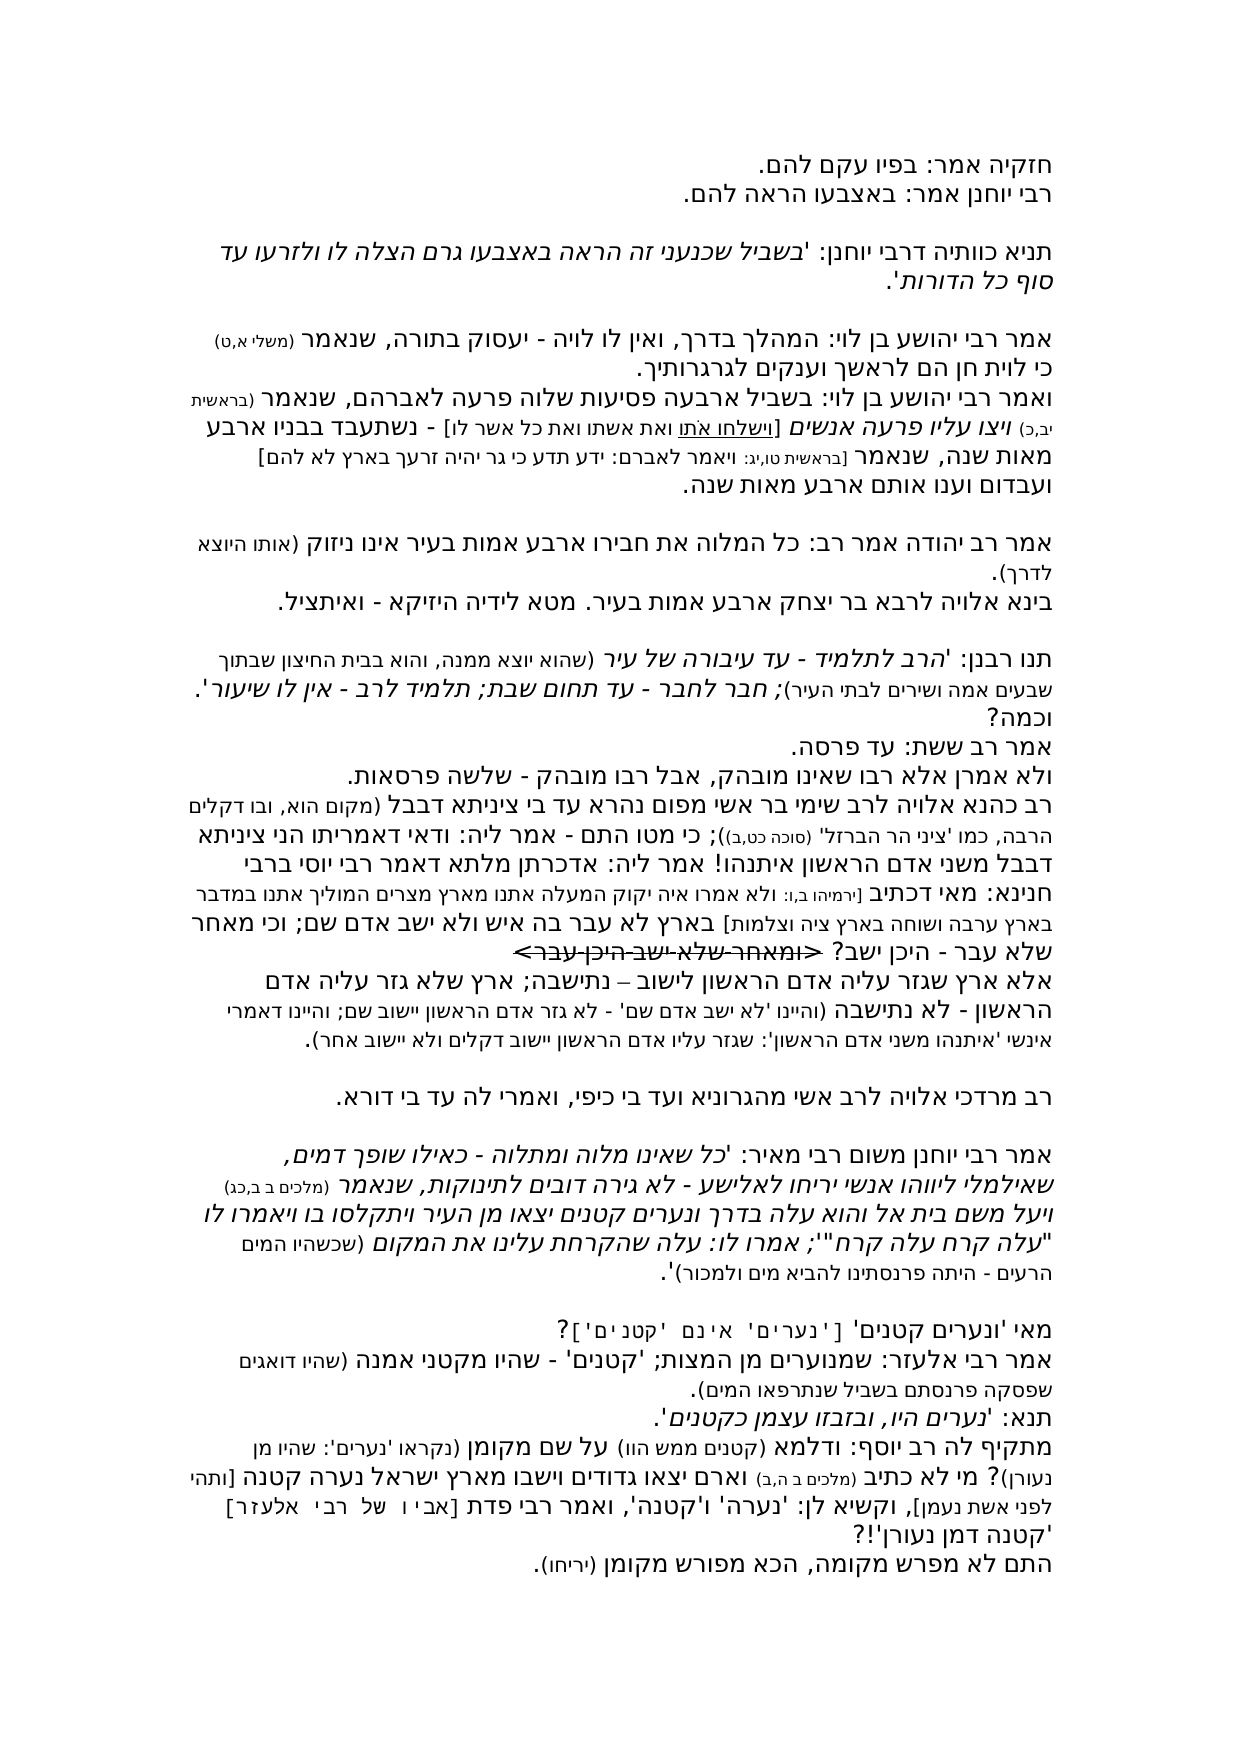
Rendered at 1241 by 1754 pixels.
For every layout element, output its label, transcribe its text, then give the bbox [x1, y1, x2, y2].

text תנא: 'נערים היו, ובזבזו עצמן כקטנים'. [187, 1403, 1053, 1432]
text אמר רבי אלעזר: שמנוערים מן המצות; 'קטנים' - שהיו מקטני אמנה (שהיו דואגים שפסקה פרנסתם בשביל שנתרפאו המים). [187, 1345, 1053, 1403]
text אמר רב יהודה אמר רב: כל המלוה את חבירו ארבע אמות בעיר אינו ניזוק (אותו היוצא לדרך). [187, 528, 1053, 587]
text אמר רבי יוחנן משום רבי מאיר: 'כל שאינו מלוה ומתלוה - כאילו שופך דמים, שאילמלי ליווהו אנשי יריחו לאלישע - לא גירה דובים לתינוקות, שנאמר (מלכים ב ב,כג) ויעל משם בית אל והוא עלה בדרך ונערים קטנים יצאו מן העיר ויתקלסו בו ויאמרו לו "עלה קרח עלה קרח"'; אמרו לו: עלה שהקרחת עלינו את המקום (שכשהיו המים הרעים - היתה פרנסתינו להביא מים ולמכור)'. [187, 1141, 1053, 1287]
text התם לא מפרש מקומה, הכא מפורש מקומן (יריחו). [187, 1550, 1053, 1579]
text חזקיה אמר: בפיו עקם להם. [187, 150, 1053, 179]
text בינא אלויה לרבא בר יצחק ארבע אמות בעיר. מטא לידיה היזיקא - ואיתציל. [187, 587, 1053, 616]
text תניא כוותיה דרבי יוחנן: 'בשביל שכנעני זה הראה באצבעו גרם הצלה לו ולזרעו עד סוף כל הדורות'. [187, 237, 1053, 296]
text אמר רב ששת: עד פרסה. [187, 732, 1053, 761]
text ואמר רבי יהושע בן לוי: בשביל ארבעה פסיעות שלוה פרעה לאברהם, שנאמר (בראשית יב,כ) ויצו עליו פרעה אנשים [וישלחו אֹתו ואת אשתו ואת כל אשר לו] - נשתעבד בבניו ארבע מאות שנה, שנאמר [בראשית טו,יג: ויאמר לאברם: ידע תדע כי גר יהיה זרעך בארץ לא להם] ועבדום וענו אותם ארבע מאות שנה. [187, 383, 1053, 500]
text אלא ארץ שגזר עליה אדם הראשון לישוב – נתישבה; ארץ שלא גזר עליה אדם הראשון - לא נתישבה (והיינו 'לא ישב אדם שם' - לא גזר אדם הראשון יישוב שם; והיינו דאמרי אינשי 'איתנהו משני אדם הראשון': שגזר עליו אדם הראשון יישוב דקלים ולא יישוב אחר). [187, 966, 1053, 1054]
text אמר רבי יהושע בן לוי: המהלך בדרך, ואין לו לויה - יעסוק בתורה, שנאמר (משלי א,ט) כי לוית חן הם לראשך וענקים לגרגרותיך. [187, 324, 1053, 383]
text רב כהנא אלויה לרב שימי בר אשי מפום נהרא עד בי ציניתא דבבל (מקום הוא, ובו דקלים הרבה, כמו 'ציני הר הברזל' (סוכה כט,ב)); כי מטו התם - אמר ליה: ודאי דאמריתו הני ציניתא דבבל משני אדם הראשון איתנהו! אמר ליה: אדכרתן מלתא דאמר רבי יוסי ברבי חנינא: מאי דכתיב [ירמיהו ב,ו: ולא אמרו איה יקוק המעלה אתנו מארץ מצרים המוליך אתנו במדבר בארץ ערבה ושוחה בארץ ציה וצלמות] בארץ לא עבר בה איש ולא ישב אדם שם; וכי מאחר שלא עבר - היכן ישב? <ומאחר שלא ישב היכן עבר> [187, 791, 1053, 966]
text רב מרדכי אלויה לרב אשי מהגרוניא ועד בי כיפי, ואמרי לה עד בי דורא. [187, 1083, 1053, 1112]
text וכמה? [187, 703, 1053, 732]
text מתקיף לה רב יוסף: ודלמא (קטנים ממש הוו) על שם מקומן (נקראו 'נערים': שהיו מן נעורן)? מי לא כתיב (מלכים ב ה,ב) וארם יצאו גדודים וישבו מארץ ישראל נערה קטנה [ותהי לפני אשת נעמן], וקשיא לן: 'נערה' ו'קטנה', ואמר רבי פדת [אביו של רבי אלעזר] 'קטנה דמן נעורן'!? [187, 1432, 1053, 1550]
text ולא אמרן אלא רבו שאינו מובהק, אבל רבו מובהק - שלשה פרסאות. [187, 761, 1053, 791]
text רבי יוחנן אמר: באצבעו הראה להם. [187, 179, 1053, 208]
text מאי 'ונערים קטנים' ['נערים' אינם 'קטנים']? [187, 1315, 1053, 1345]
text תנו רבנן: 'הרב לתלמיד - עד עיבורה של עיר (שהוא יוצא ממנה, והוא בבית החיצון שבתוך שבעים אמה ושירים לבתי העיר); חבר לחבר - עד תחום שבת; תלמיד לרב - אין לו שיעור'. [187, 645, 1053, 703]
